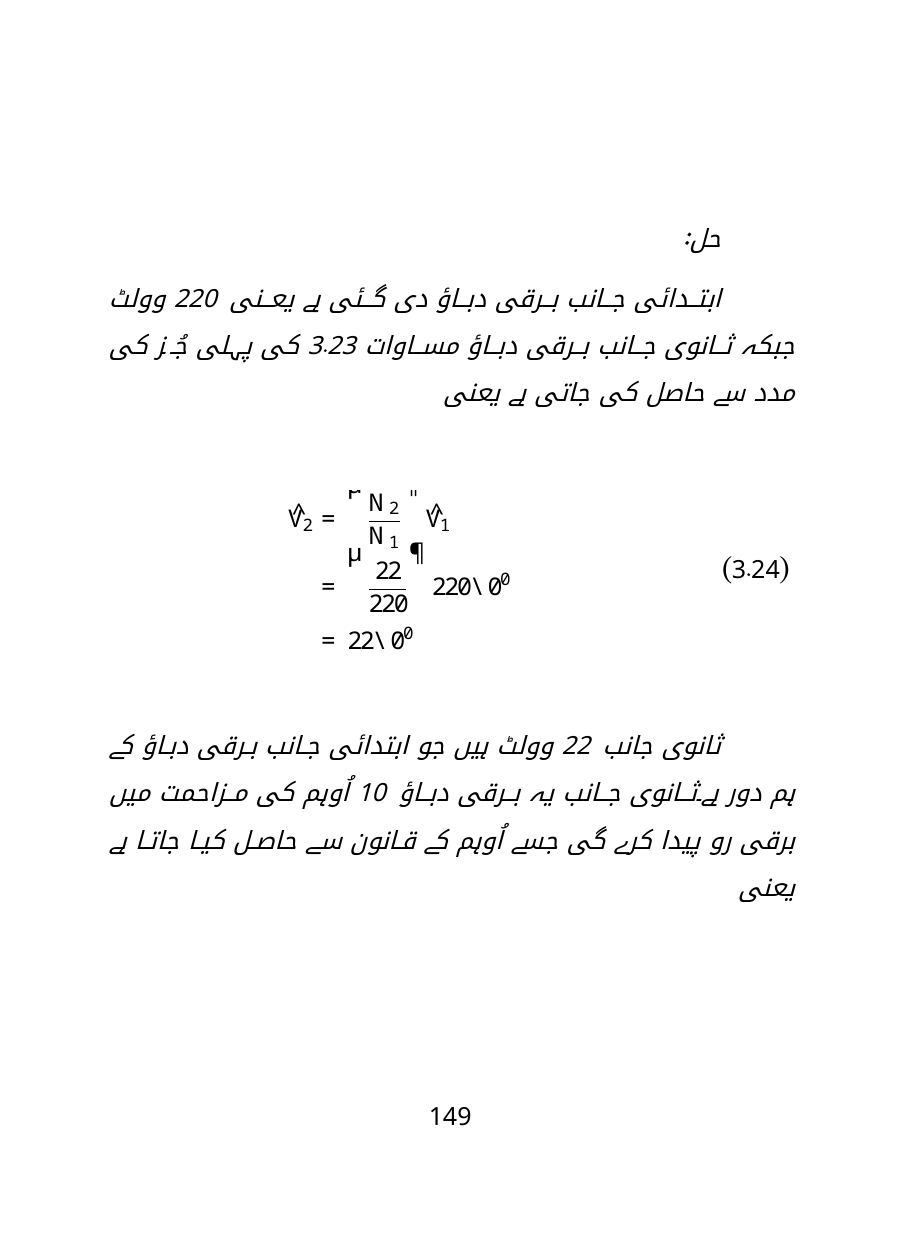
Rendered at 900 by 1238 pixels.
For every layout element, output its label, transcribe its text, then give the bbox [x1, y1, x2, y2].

text ثانوی جانب 22 وولٹ ہیں جو ابتدائی جانب برقی دباؤ کے ہم دور ہے۔ثانوی جانب یہ برقی دباؤ 10 اُوہم کی مزاحمت میں برقی رو پیدا کرے گی جسے اُوہم کے قانون سے حاصل کیا جاتا ہے یعنی [105, 722, 795, 912]
table_header [105, 476, 703, 676]
text حل: [105, 215, 795, 262]
text ابتدائی جانب برقی دباؤ دی گئی ہے یعنی 220 وولٹ جبکہ ثانوی جانب برقی دباؤ مساوات 3.23 کی پہلی جُز کی مدد سے حاصل کی جاتی ہے یعنی [105, 275, 795, 417]
table_header (3.24) [703, 476, 795, 676]
